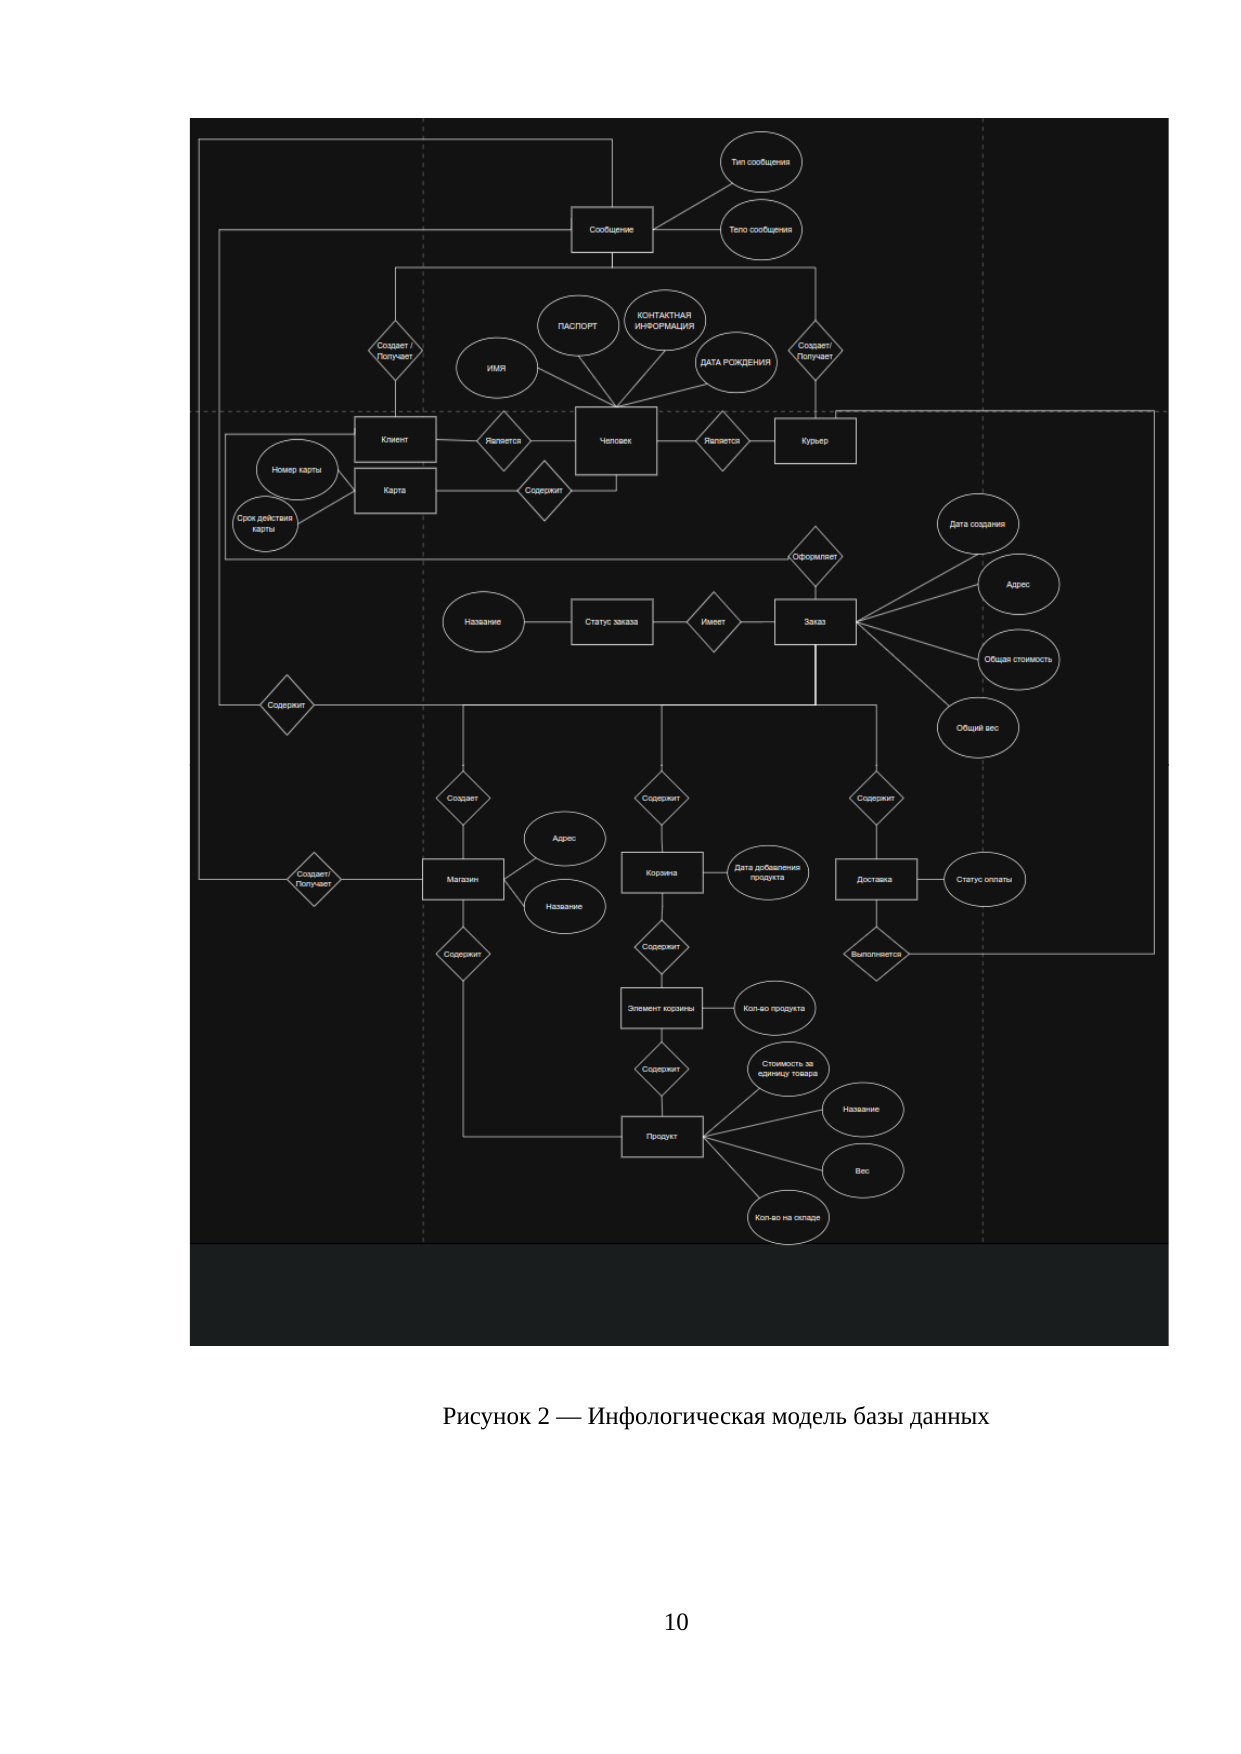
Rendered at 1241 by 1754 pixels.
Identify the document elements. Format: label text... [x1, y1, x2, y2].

table_header [177, 118, 1181, 1389]
table_cell Рисунок 2 — Инфологическая модель базы данных [177, 1389, 1181, 1457]
picture [189, 118, 1169, 1346]
